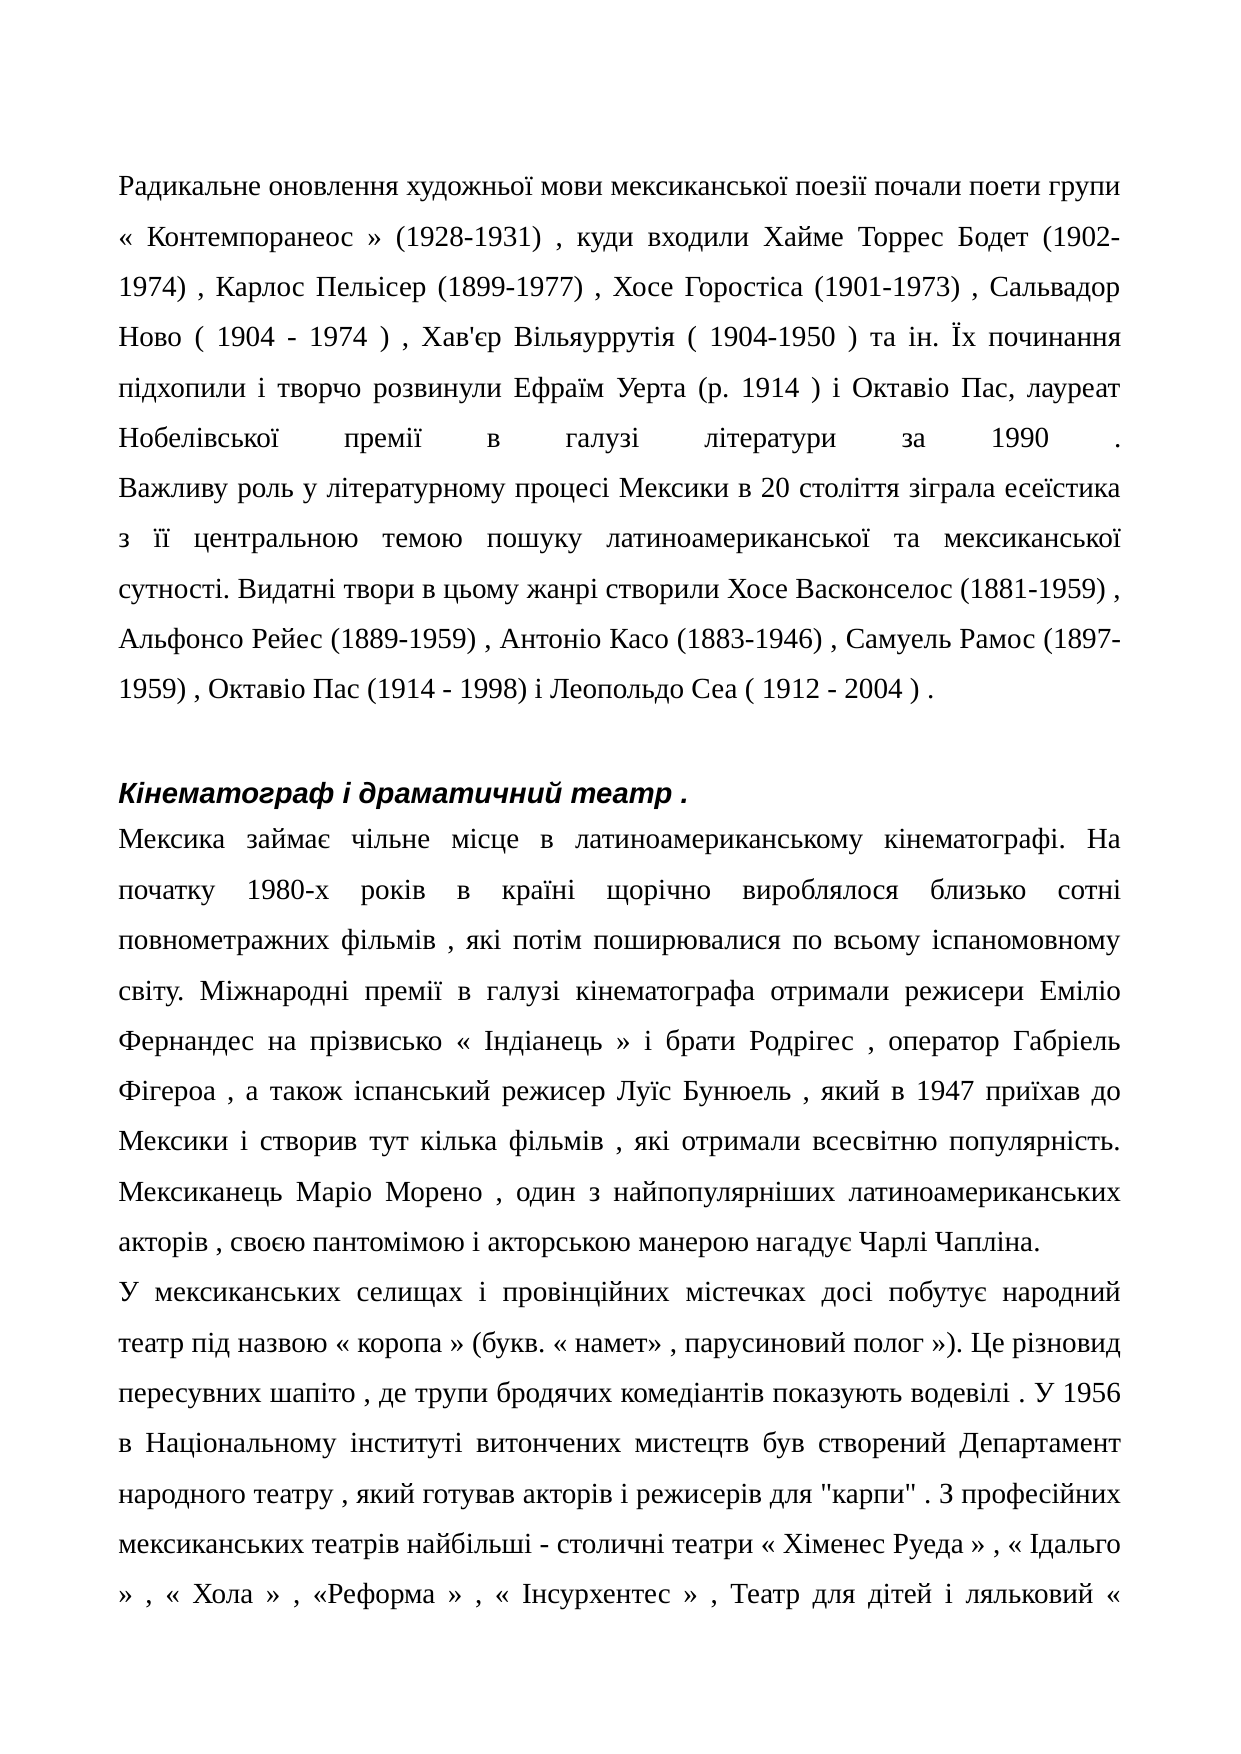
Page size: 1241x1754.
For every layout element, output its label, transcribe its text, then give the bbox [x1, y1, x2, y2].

subtitle Кінематограф і драматичний театр . [118, 776, 1122, 809]
text У мексиканських селищах і провінційних містечках досі побутує народний театр під назвою « коропа » (букв. « намет» , парусиновий полог »). Це різновид пересувних шапіто , де трупи бродячих комедіантів показують водевілі . У 1956 в Національному інституті витончених мистецтв був створений Департамент народного театру , який готував акторів і режисерів для "карпи" . З професійних мексиканських театрів найбільші - столичні театри « Хіменес Руеда » , « Ідальго » , « Хола » , «Реформа » , « Інсурхентес » , Театр для дітей і ляльковий « [118, 1274, 1122, 1610]
text Радикальне оновлення художньої мови мексиканської поезії почали поети групи « Контемпоранеос » (1928-1931) , куди входили Хайме Торрес Бодет (1902-1974) , Карлос Пельісер (1899-1977) , Хосе Горостіса (1901-1973) , Сальвадор Ново ( 1904 - 1974 ) , Хав'єр Вільяуррутія ( 1904-1950 ) та ін. Їх починання підхопили і творчо розвинули Ефраїм Уерта (р. 1914 ) і Октавіо Пас, лауреат Нобелівської премії в галузі літератури за 1990 . Важливу роль у літературному процесі Мексики в 20 століття зіграла есеїстика з її центральною темою пошуку латиноамериканської та мексиканської сутності. Видатні твори в цьому жанрі створили Хосе Васконселос (1881-1959) , Альфонсо Рейес (1889-1959) , Антоніо Касо (1883-1946) , Самуель Рамос (1897-1959) , Октавіо Пас (1914 - 1998) і Леопольдо Сеа ( 1912 - 2004 ) . [118, 168, 1122, 705]
text Мексика займає чільне місце в латиноамериканському кінематографі. На початку 1980-х років в країні щорічно вироблялося близько сотні повнометражних фільмів , які потім поширювалися по всьому іспаномовному світу. Міжнародні премії в галузі кінематографа отримали режисери Еміліо Фернандес на прізвисько « Індіанець » і брати Родрігес , оператор Габріель Фігероа , а також іспанський режисер Луїс Бунюель , який в 1947 приїхав до Мексики і створив тут кілька фільмів , які отримали всесвітню популярність. Мексиканець Маріо Морено , один з найпопулярніших латиноамериканських акторів , своєю пантомімою і акторською манерою нагадує Чарлі Чапліна. [118, 822, 1122, 1258]
